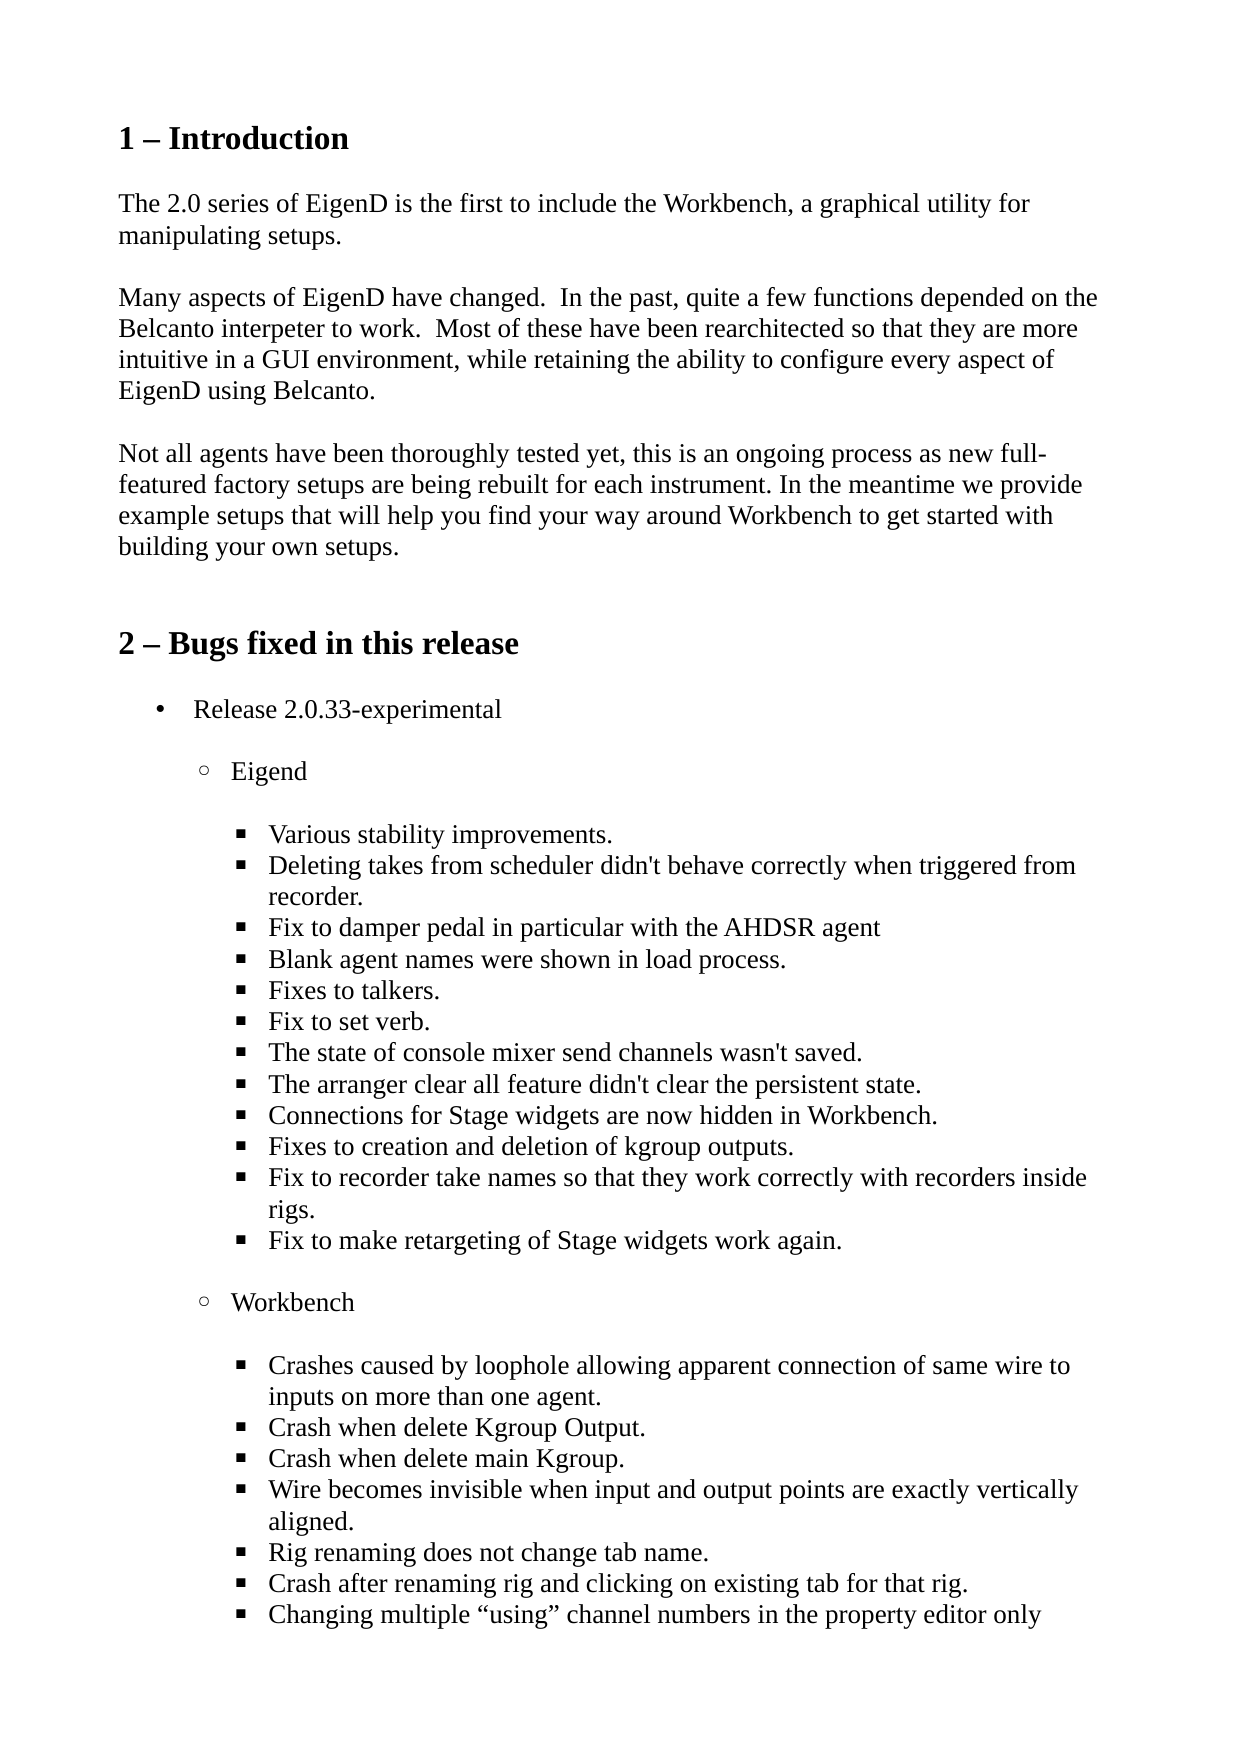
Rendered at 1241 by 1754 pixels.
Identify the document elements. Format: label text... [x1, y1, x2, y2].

list Various stability improvements. [231, 818, 1122, 849]
list Fix to recorder take names so that they work correctly with recorders inside rigs. [231, 1162, 1122, 1224]
list Wire becomes invisible when input and output points are exactly vertically aligned. [231, 1474, 1122, 1536]
list Fix to make retargeting of Stage widgets work again. [231, 1224, 1122, 1255]
text The 2.0 series of EigenD is the first to include the Workbench, a graphical utility for manipulating setups. [118, 188, 1122, 250]
list Fix to damper pedal in particular with the AHDSR agent [231, 912, 1122, 943]
list Workbench [193, 1286, 1122, 1318]
list Connections for Stage widgets are now hidden in Workbench. [231, 1099, 1122, 1130]
list Changing multiple “using” channel numbers in the property editor only [231, 1598, 1122, 1630]
text 2 – Bugs fixed in this release [118, 624, 1122, 662]
text Not all agents have been thoroughly tested yet, this is an ongoing process as new full-featured factory setups are being rebuilt for each instrument. In the meantime we provide example setups that will help you find your way around Workbench to get started with building your own setups. [118, 437, 1122, 561]
list Fixes to creation and deletion of kgroup outputs. [231, 1130, 1122, 1162]
list Release 2.0.33-experimental [156, 693, 1122, 724]
list Blank agent names were shown in load process. [231, 943, 1122, 974]
list The arranger clear all feature didn't clear the persistent state. [231, 1068, 1122, 1099]
list Crashes caused by loophole allowing apparent connection of same wire to inputs on more than one agent. [231, 1349, 1122, 1411]
list Rig renaming does not change tab name. [231, 1536, 1122, 1567]
list Crash when delete Kgroup Output. [231, 1411, 1122, 1442]
text 1 – Introduction [118, 118, 1122, 156]
text Many aspects of EigenD have changed. In the past, quite a few functions depended on the Belcanto interpeter to work. Most of these have been rearchitected so that they are more intuitive in a GUI environment, while retaining the ability to configure every aspect of EigenD using Belcanto. [118, 281, 1122, 406]
list The state of console mixer send channels wasn't saved. [231, 1037, 1122, 1068]
list Crash after renaming rig and clicking on existing tab for that rig. [231, 1567, 1122, 1598]
list Eigend [193, 756, 1122, 787]
list Deleting takes from scheduler didn't behave correctly when triggered from recorder. [231, 849, 1122, 912]
list Fixes to talkers. [231, 974, 1122, 1005]
list Fix to set verb. [231, 1005, 1122, 1037]
list Crash when delete main Kgroup. [231, 1442, 1122, 1474]
